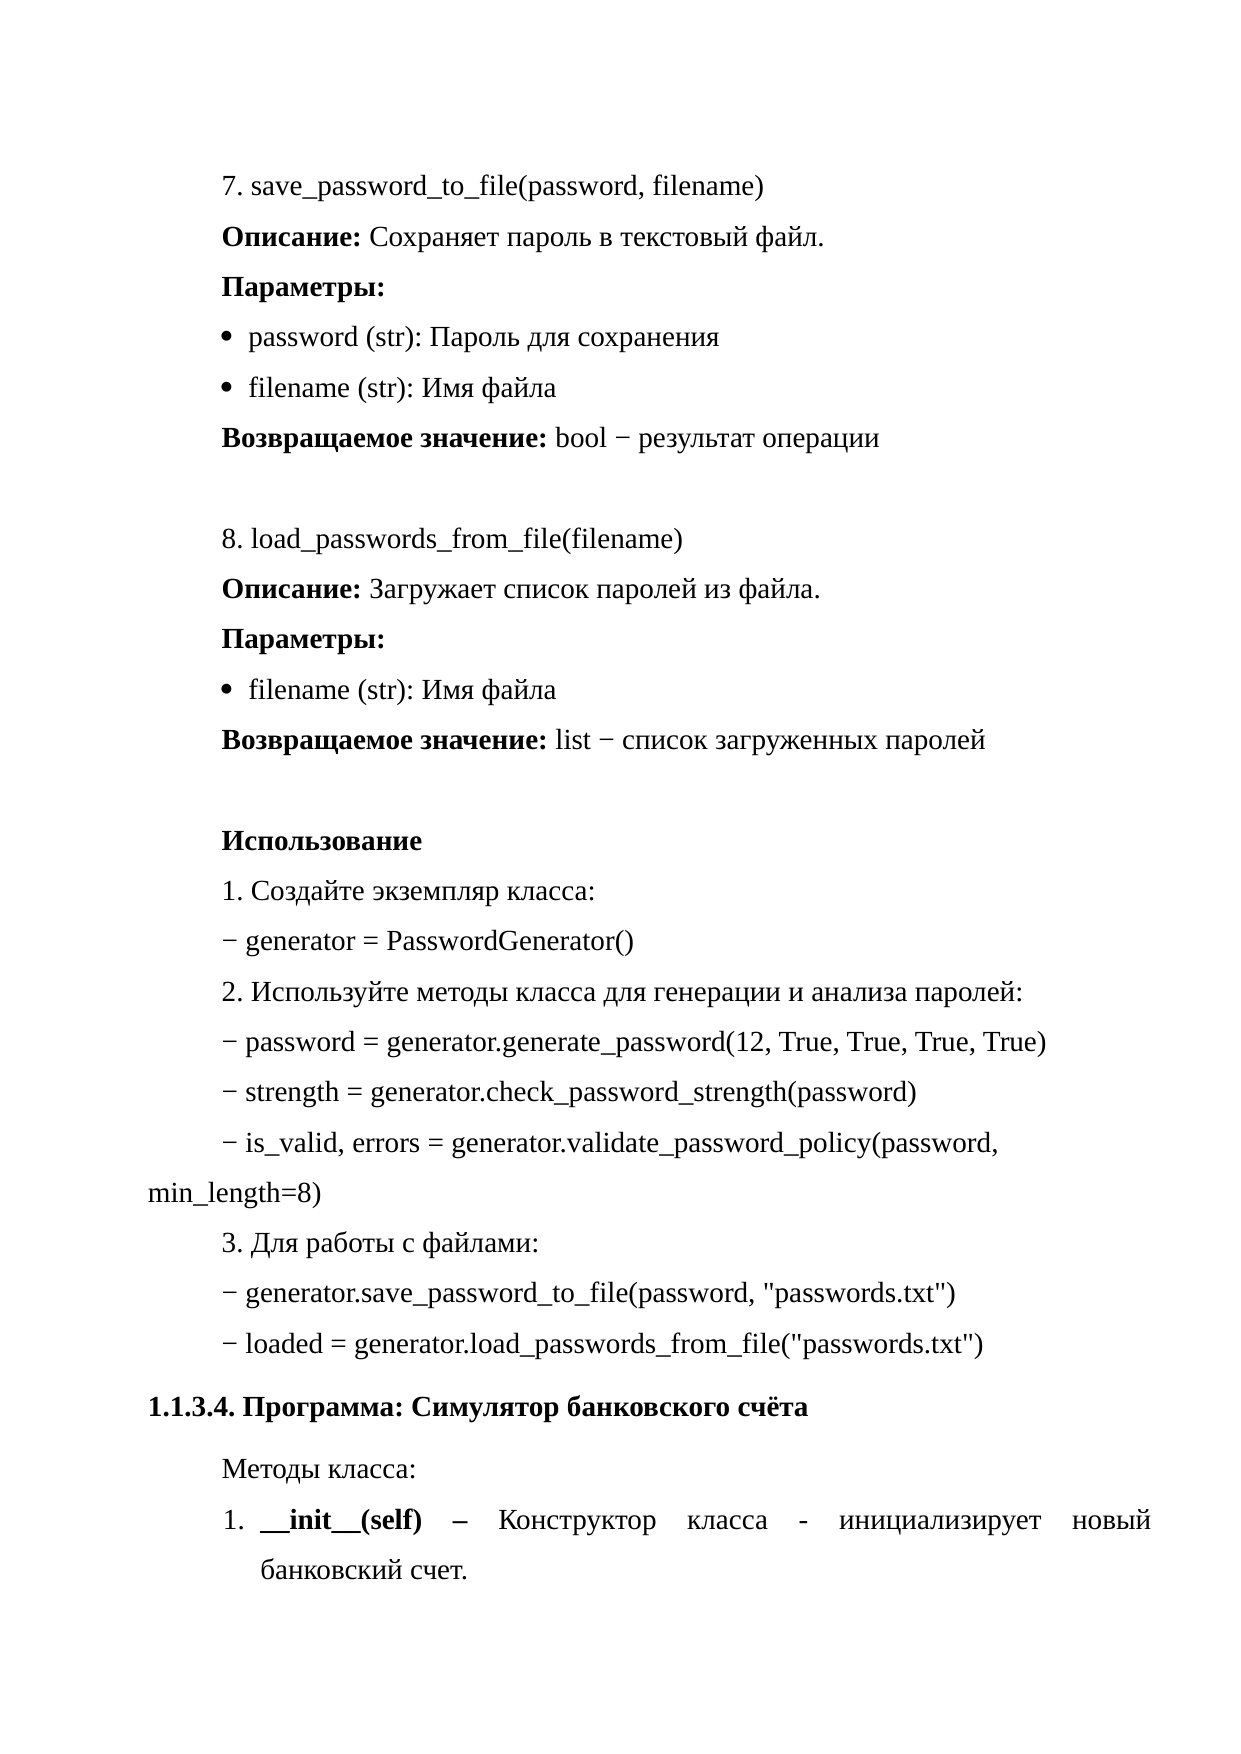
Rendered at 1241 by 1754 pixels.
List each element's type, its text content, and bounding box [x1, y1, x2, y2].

list save_password_to_file(password, filename) [148, 168, 1152, 202]
text Параметры: [148, 269, 1152, 303]
list load_passwords_from_file(filename) [148, 521, 1152, 554]
text − generator.save_password_to_file(password, "passwords.txt") [148, 1276, 1152, 1309]
text Описание: Сохраняет пароль в текстовый файл. [148, 219, 1152, 252]
text − password = generator.generate_password(12, True, True, True, True) [148, 1024, 1152, 1058]
text − loaded = generator.load_passwords_from_file("passwords.txt") [148, 1326, 1152, 1359]
text Возвращаемое значение: bool − результат операции [148, 420, 1152, 454]
list password (str): Пароль для сохранения [148, 319, 1152, 353]
text Описание: Загружает список паролей из файла. [148, 571, 1152, 605]
text − is_valid, errors = generator.validate_password_policy(password, min_length=8) [148, 1125, 1152, 1208]
text − generator = PasswordGenerator() [148, 923, 1152, 957]
text − strength = generator.check_password_strength(password) [148, 1074, 1152, 1108]
list __init__(self) – Конструктор класса - инициализирует новый банковский счет. [223, 1502, 1152, 1586]
text Методы класса: [148, 1452, 1152, 1485]
subtitle Программа: Симулятор банковского счёта [148, 1389, 1152, 1422]
text 1. Создайте экземпляр класса: [148, 873, 1152, 907]
list filename (str): Имя файла [148, 370, 1152, 403]
list filename (str): Имя файла [148, 672, 1152, 705]
text Возвращаемое значение: list − список загруженных паролей [148, 722, 1152, 756]
text Параметры: [148, 621, 1152, 655]
text 3. Для работы с файлами: [148, 1225, 1152, 1259]
text 2. Используйте методы класса для генерации и анализа паролей: [148, 974, 1152, 1007]
text Использование [148, 823, 1152, 856]
